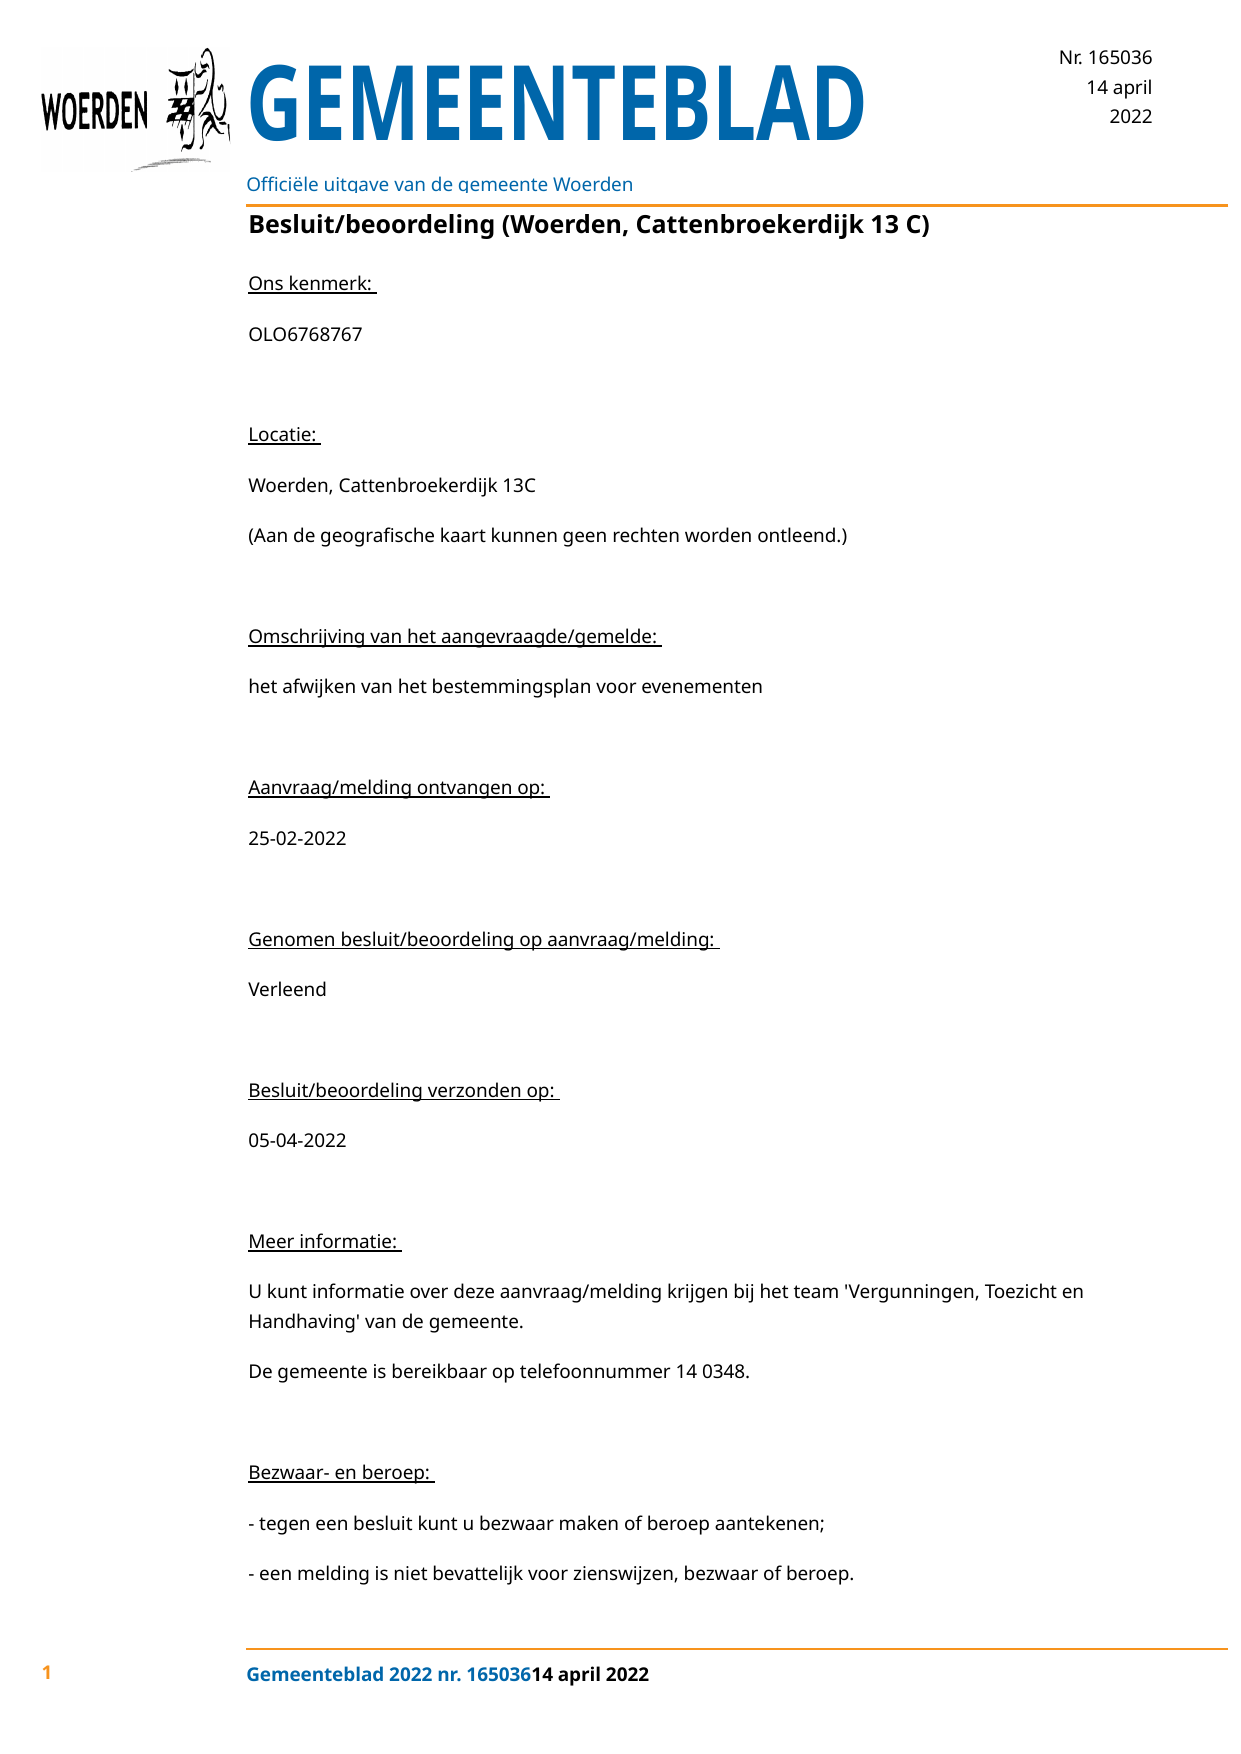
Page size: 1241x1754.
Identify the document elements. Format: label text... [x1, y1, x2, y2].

text Besluit/beoordeling verzonden op: [248, 1077, 1152, 1103]
text De gemeente is bereikbaar op telefoonnummer 14 0348. [248, 1359, 1152, 1384]
picture [41, 47, 231, 172]
text (Aan de geografische kaart kunnen geen rechten worden ontleend.) [248, 522, 1152, 548]
text Besluit/beoordeling (Woerden, Cattenbroekerdijk 13 C) [248, 207, 1152, 241]
text 25-02-2022 [248, 825, 1152, 851]
text Woerden, Cattenbroekerdijk 13C [248, 472, 1152, 498]
text OLO6768767 [248, 321, 1152, 346]
text 05-04-2022 [248, 1127, 1152, 1153]
text - tegen een besluit kunt u bezwaar maken of beroep aantekenen; [248, 1510, 1152, 1536]
text Locatie: [248, 422, 1152, 447]
text Verleend [248, 976, 1152, 1002]
text U kunt informatie over deze aanvraag/melding krijgen bij het team 'Vergunningen, Toezicht en Handhaving' van de gemeente. [248, 1279, 1152, 1334]
text Omschrijving van het aangevraagde/gemelde: [248, 623, 1152, 649]
text Genomen besluit/beoordeling op aanvraag/melding: [248, 926, 1152, 951]
text Meer informatie: [248, 1228, 1152, 1254]
text Bezwaar- en beroep: [248, 1459, 1152, 1485]
text Ons kenmerk: [248, 270, 1152, 296]
text het afwijken van het bestemmingsplan voor evenementen [248, 674, 1152, 699]
text - een melding is niet bevattelijk voor zienswijzen, bezwaar of beroep. [248, 1560, 1152, 1586]
text Aanvraag/melding ontvangen op: [248, 774, 1152, 800]
